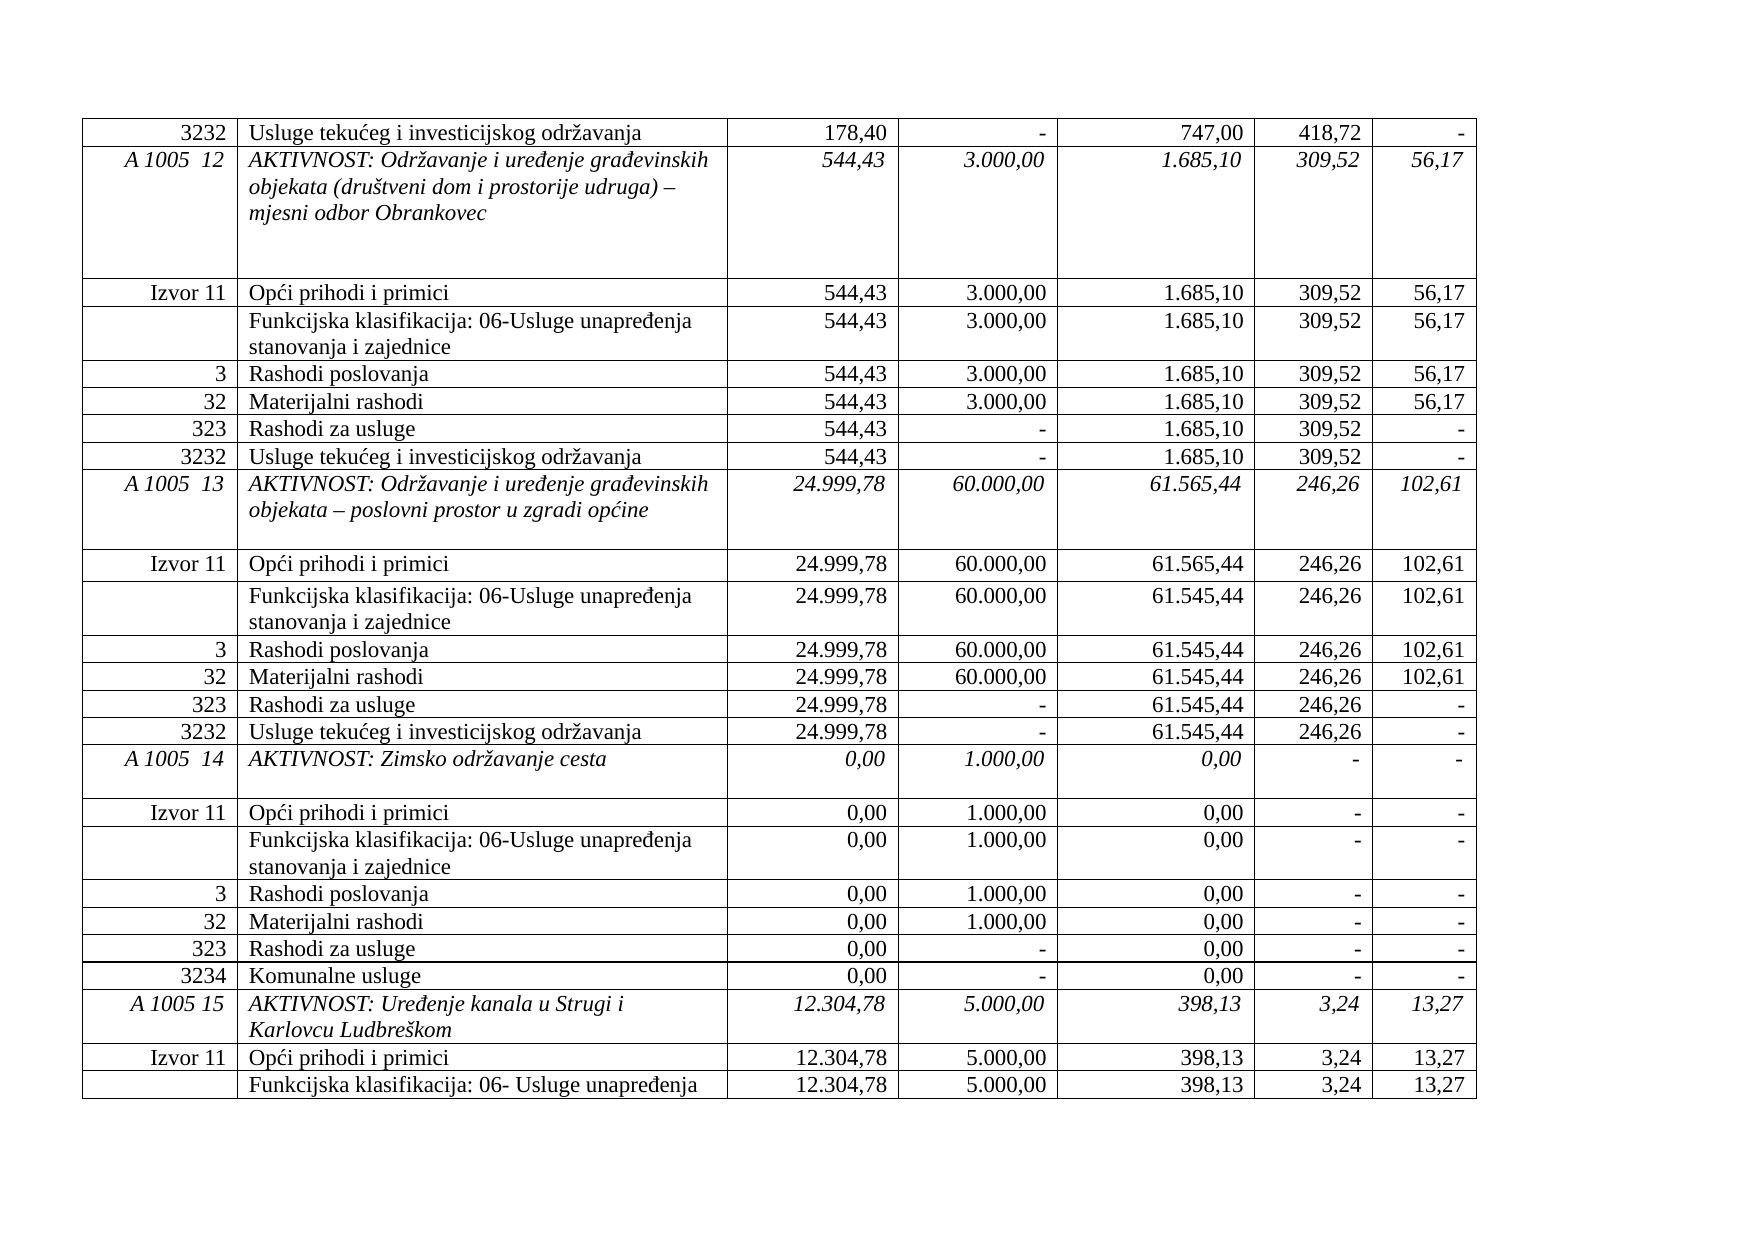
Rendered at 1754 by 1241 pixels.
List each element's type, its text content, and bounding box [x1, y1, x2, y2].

table_cell - [1373, 799, 1476, 826]
table_cell 246,26 [1255, 470, 1372, 549]
table_cell 0,00 [728, 908, 898, 934]
table_cell A 1005 14 [83, 745, 237, 798]
table_cell 0,00 [1058, 880, 1254, 907]
table_cell 309,52 [1255, 388, 1372, 414]
table_cell 3.000,00 [899, 279, 1057, 306]
table_cell AKTIVNOST: Uređenje kanala u Strugi i Karlovcu Ludbreškom [238, 990, 727, 1043]
table_cell - [1373, 119, 1476, 146]
table_cell Usluge tekućeg i investicijskog održavanja [238, 443, 727, 469]
table_cell - [899, 415, 1057, 442]
table_cell 24.999,78 [728, 663, 898, 689]
table_cell 102,61 [1373, 550, 1476, 581]
table_cell 3,24 [1255, 1044, 1372, 1070]
table_cell 398,13 [1058, 990, 1254, 1043]
table_cell 3234 [83, 963, 237, 989]
table_cell Izvor 11 [83, 279, 237, 306]
table_cell 398,13 [1058, 1071, 1254, 1097]
table_cell - [1373, 691, 1476, 717]
table_cell 56,17 [1373, 388, 1476, 414]
table_cell 246,26 [1255, 550, 1372, 581]
table_cell 0,00 [728, 799, 898, 826]
table_cell 60.000,00 [899, 582, 1057, 635]
table_cell 323 [83, 935, 237, 961]
table_cell 3.000,00 [899, 361, 1057, 387]
table_cell 0,00 [1058, 827, 1254, 879]
table_cell 12.304,78 [728, 990, 898, 1043]
table_cell AKTIVNOST: Održavanje i uređenje građevinskih objekata – poslovni prostor u zgradi općine [238, 470, 727, 549]
table_cell 1.000,00 [899, 880, 1057, 907]
table_cell 60.000,00 [899, 636, 1057, 662]
table_cell 5.000,00 [899, 1044, 1057, 1070]
table_cell A 1005 15 [83, 990, 237, 1043]
table_cell 1.685,10 [1058, 443, 1254, 469]
table_cell 24.999,78 [728, 718, 898, 744]
table_cell 418,72 [1255, 119, 1372, 146]
table_cell Rashodi za usluge [238, 935, 727, 961]
table_cell 3 [83, 880, 237, 907]
table_cell Usluge tekućeg i investicijskog održavanja [238, 718, 727, 744]
table_cell A 1005 13 [83, 470, 237, 549]
table_cell Rashodi poslovanja [238, 880, 727, 907]
table_cell 309,52 [1255, 307, 1372, 359]
table_cell 1.685,10 [1058, 388, 1254, 414]
table_cell 309,52 [1255, 415, 1372, 442]
table_cell 1.685,10 [1058, 147, 1254, 278]
table_cell 60.000,00 [899, 663, 1057, 689]
table_cell 24.999,78 [728, 550, 898, 581]
table_cell 1.685,10 [1058, 279, 1254, 306]
table_cell 24.999,78 [728, 582, 898, 635]
table_cell 1.685,10 [1058, 361, 1254, 387]
table_cell 3,24 [1255, 990, 1372, 1043]
table_cell Usluge tekućeg i investicijskog održavanja [238, 119, 727, 146]
table_cell 3232 [83, 443, 237, 469]
table_cell Rashodi za usluge [238, 691, 727, 717]
table_cell 544,43 [728, 388, 898, 414]
table_cell 60.000,00 [899, 550, 1057, 581]
table_cell [83, 307, 237, 359]
table_cell Izvor 11 [83, 799, 237, 826]
table_cell Materijalni rashodi [238, 388, 727, 414]
table_cell - [1255, 745, 1372, 798]
table_cell 309,52 [1255, 279, 1372, 306]
table_cell 1.000,00 [899, 745, 1057, 798]
table_cell 0,00 [1058, 745, 1254, 798]
table_cell 0,00 [728, 745, 898, 798]
table_cell 309,52 [1255, 147, 1372, 278]
table_cell 1.000,00 [899, 827, 1057, 879]
table_cell 12.304,78 [728, 1071, 898, 1097]
table_cell - [1255, 827, 1372, 879]
table_cell Funkcijska klasifikacija: 06-Usluge unapređenja stanovanja i zajednice [238, 582, 727, 635]
table_cell - [1373, 827, 1476, 879]
table_cell Opći prihodi i primici [238, 1044, 727, 1070]
table_cell - [1373, 718, 1476, 744]
table_cell 102,61 [1373, 582, 1476, 635]
table_cell 3.000,00 [899, 388, 1057, 414]
table_cell 544,43 [728, 307, 898, 359]
table_cell 3 [83, 636, 237, 662]
table_cell 61.545,44 [1058, 663, 1254, 689]
table_cell 61.545,44 [1058, 718, 1254, 744]
table_cell 61.565,44 [1058, 550, 1254, 581]
table_cell 61.565,44 [1058, 470, 1254, 549]
table_cell 32 [83, 388, 237, 414]
table_cell - [1373, 443, 1476, 469]
table_cell 12.304,78 [728, 1044, 898, 1070]
table_cell Funkcijska klasifikacija: 06-Usluge unapređenja stanovanja i zajednice [238, 827, 727, 879]
table_cell 309,52 [1255, 443, 1372, 469]
table_cell - [899, 963, 1057, 989]
table_cell 246,26 [1255, 663, 1372, 689]
table_cell 102,61 [1373, 636, 1476, 662]
table_cell 13,27 [1373, 1071, 1476, 1097]
table_cell 102,61 [1373, 663, 1476, 689]
table_cell 544,43 [728, 443, 898, 469]
table_cell - [1255, 880, 1372, 907]
table_cell Rashodi poslovanja [238, 636, 727, 662]
table_cell 56,17 [1373, 147, 1476, 278]
table_cell 0,00 [1058, 963, 1254, 989]
table_cell Funkcijska klasifikacija: 06- Usluge unapređenja [238, 1071, 727, 1097]
table_cell - [1255, 799, 1372, 826]
table_cell Funkcijska klasifikacija: 06-Usluge unapređenja stanovanja i zajednice [238, 307, 727, 359]
table_cell AKTIVNOST: Održavanje i uređenje građevinskih objekata (društveni dom i prostorije udruga) – mjesni odbor Obrankovec [238, 147, 727, 278]
table_cell - [899, 935, 1057, 961]
table_cell 323 [83, 691, 237, 717]
table_cell 5.000,00 [899, 990, 1057, 1043]
table_cell Komunalne usluge [238, 963, 727, 989]
table_cell 3.000,00 [899, 307, 1057, 359]
table_cell 747,00 [1058, 119, 1254, 146]
table_cell - [1255, 963, 1372, 989]
table_cell - [899, 718, 1057, 744]
table_cell 0,00 [728, 827, 898, 879]
table_cell 544,43 [728, 279, 898, 306]
table_cell Opći prihodi i primici [238, 799, 727, 826]
table_cell 323 [83, 415, 237, 442]
table_cell - [1373, 963, 1476, 989]
table_cell Rashodi poslovanja [238, 361, 727, 387]
table_cell 60.000,00 [899, 470, 1057, 549]
table_cell 3.000,00 [899, 147, 1057, 278]
table_cell Izvor 11 [83, 1044, 237, 1070]
table_cell [83, 582, 237, 635]
table_cell 246,26 [1255, 636, 1372, 662]
table_cell 178,40 [728, 119, 898, 146]
table_cell 1.685,10 [1058, 415, 1254, 442]
table_cell 56,17 [1373, 307, 1476, 359]
table_cell Izvor 11 [83, 550, 237, 581]
table_cell 56,17 [1373, 361, 1476, 387]
table_cell 1.000,00 [899, 799, 1057, 826]
table_cell 0,00 [728, 963, 898, 989]
table_cell 24.999,78 [728, 691, 898, 717]
table_cell A 1005 12 [83, 147, 237, 278]
table_cell 246,26 [1255, 718, 1372, 744]
table_cell 32 [83, 663, 237, 689]
table_cell 5.000,00 [899, 1071, 1057, 1097]
table_cell 3232 [83, 119, 237, 146]
table_cell - [899, 119, 1057, 146]
table_cell 246,26 [1255, 582, 1372, 635]
table_cell 544,43 [728, 415, 898, 442]
table_cell 3232 [83, 718, 237, 744]
table_cell 24.999,78 [728, 636, 898, 662]
table_cell 544,43 [728, 361, 898, 387]
table_cell 309,52 [1255, 361, 1372, 387]
table_cell Materijalni rashodi [238, 908, 727, 934]
table_cell - [1373, 415, 1476, 442]
table_cell - [1373, 935, 1476, 961]
table_cell Opći prihodi i primici [238, 550, 727, 581]
table_cell 32 [83, 908, 237, 934]
table_cell 0,00 [728, 935, 898, 961]
table_cell [83, 827, 237, 879]
table_cell 1.000,00 [899, 908, 1057, 934]
table_cell 246,26 [1255, 691, 1372, 717]
table_cell - [1373, 908, 1476, 934]
table_cell - [899, 691, 1057, 717]
table_cell 3 [83, 361, 237, 387]
table_cell 0,00 [1058, 799, 1254, 826]
table_cell 102,61 [1373, 470, 1476, 549]
table_cell - [1255, 935, 1372, 961]
table_cell 24.999,78 [728, 470, 898, 549]
table_cell 398,13 [1058, 1044, 1254, 1070]
table_cell 1.685,10 [1058, 307, 1254, 359]
table_cell 0,00 [1058, 935, 1254, 961]
table_cell Opći prihodi i primici [238, 279, 727, 306]
table_cell 61.545,44 [1058, 691, 1254, 717]
table_cell - [1373, 745, 1476, 798]
table_cell - [1255, 908, 1372, 934]
table_cell 56,17 [1373, 279, 1476, 306]
table_cell 544,43 [728, 147, 898, 278]
table_cell 0,00 [728, 880, 898, 907]
table_cell 13,27 [1373, 1044, 1476, 1070]
table_cell 61.545,44 [1058, 582, 1254, 635]
table_cell AKTIVNOST: Zimsko održavanje cesta [238, 745, 727, 798]
table_cell Rashodi za usluge [238, 415, 727, 442]
table_cell 61.545,44 [1058, 636, 1254, 662]
table_cell 3,24 [1255, 1071, 1372, 1097]
table_cell 0,00 [1058, 908, 1254, 934]
table_cell 13,27 [1373, 990, 1476, 1043]
table_cell Materijalni rashodi [238, 663, 727, 689]
table_cell - [899, 443, 1057, 469]
table_cell - [1373, 880, 1476, 907]
table_cell [83, 1071, 237, 1097]
